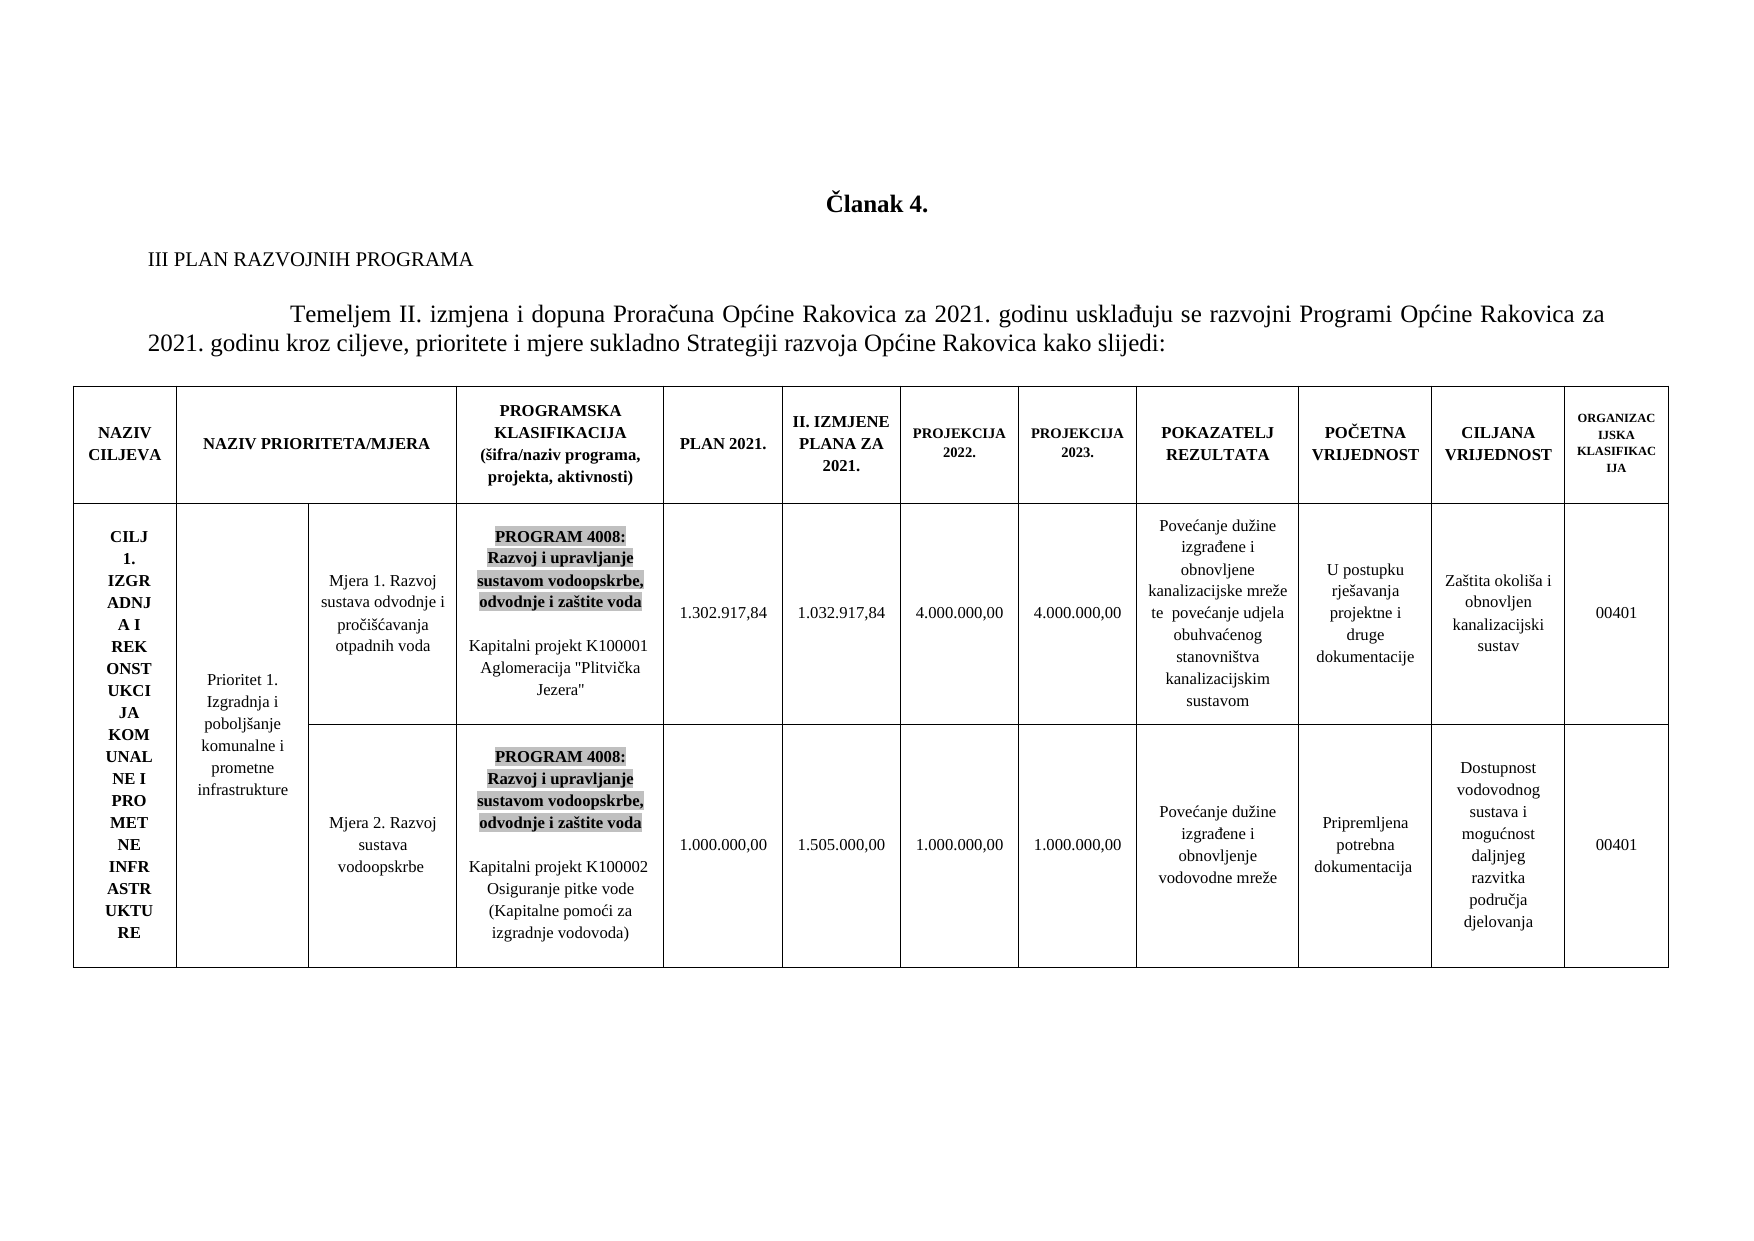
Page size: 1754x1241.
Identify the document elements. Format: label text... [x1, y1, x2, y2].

table_cell Povećanje dužine izgrađene i obnovljenje vodovodne mreže [1137, 725, 1298, 967]
table_cell 1.302.917,84 [664, 504, 782, 724]
table_cell 1.000.000,00 [664, 725, 782, 967]
table_header PROJEKCIJA 2022. [901, 387, 1018, 503]
table_cell Pripremljena potrebna dokumentacija [1299, 725, 1431, 967]
table_cell Zaštita okoliša i obnovljen kanalizacijski sustav [1432, 504, 1564, 724]
table_header POKAZATELJ REZULTATA [1137, 387, 1298, 503]
table_header PROJEKCIJA 2023. [1019, 387, 1136, 503]
table_cell 1.000.000,00 [1019, 725, 1136, 967]
table_header PROGRAMSKA KLASIFIKACIJA (šifra/naziv programa, projekta, aktivnosti) [457, 387, 663, 503]
table_cell CILJ 1. IZGRADNJA I REKONSTUKCIJA KOMUNALNE I PROMETNE INFRASTRUKTURE [74, 504, 176, 967]
text Temeljem II. izmjena i dopuna Proračuna Općine Rakovica za 2021. godinu usklađuju se razvojni Programi Općine Rakovica za 2021. godinu kroz ciljeve, prioritete i mjere sukladno Strategiji razvoja Općine Rakovica kako slijedi: [148, 299, 1606, 357]
text Članak 4. [148, 189, 1606, 218]
table_cell 1.032.917,84 [783, 504, 900, 724]
text III PLAN RAZVOJNIH PROGRAMA [148, 246, 1606, 271]
table_cell PROGRAM 4008: Razvoj i upravljanje sustavom vodoopskrbe, odvodnje i zaštite voda Kapitalni projekt K100001 Aglomeracija ''Plitvička Jezera'' [457, 504, 663, 724]
table_cell 4.000.000,00 [1019, 504, 1136, 724]
table_header CILJANA VRIJEDNOST [1432, 387, 1564, 503]
table_header ORGANIZACIJSKA KLASIFIKACIJA [1565, 387, 1668, 503]
table_cell 1.000.000,00 [901, 725, 1018, 967]
table_header NAZIV CILJEVA [74, 387, 176, 503]
table_header NAZIV PRIORITETA/MJERA [177, 387, 456, 503]
table_cell Mjera 1. Razvoj sustava odvodnje i pročišćavanja otpadnih voda [309, 504, 456, 724]
table_cell PROGRAM 4008: Razvoj i upravljanje sustavom vodoopskrbe, odvodnje i zaštite voda Kapitalni projekt K100002 Osiguranje pitke vode (Kapitalne pomoći za izgradnje vodovoda) [457, 725, 663, 967]
table_cell Mjera 2. Razvoj sustava vodoopskrbe [309, 725, 456, 967]
table_cell 1.505.000,00 [783, 725, 900, 967]
table_cell 4.000.000,00 [901, 504, 1018, 724]
table_cell Povećanje dužine izgrađene i obnovljene kanalizacijske mreže te povećanje udjela obuhvaćenog stanovništva kanalizacijskim sustavom [1137, 504, 1298, 724]
table_header PLAN 2021. [664, 387, 782, 503]
table_header II. IZMJENE PLANA ZA 2021. [783, 387, 900, 503]
table_header POČETNA VRIJEDNOST [1299, 387, 1431, 503]
table_cell Prioritet 1. Izgradnja i poboljšanje komunalne i prometne infrastrukture [177, 504, 308, 967]
table_cell 00401 [1565, 504, 1668, 724]
table_cell U postupku rješavanja projektne i druge dokumentacije [1299, 504, 1431, 724]
table_cell Dostupnost vodovodnog sustava i mogućnost daljnjeg razvitka područja djelovanja [1432, 725, 1564, 967]
table_cell 00401 [1565, 725, 1668, 967]
